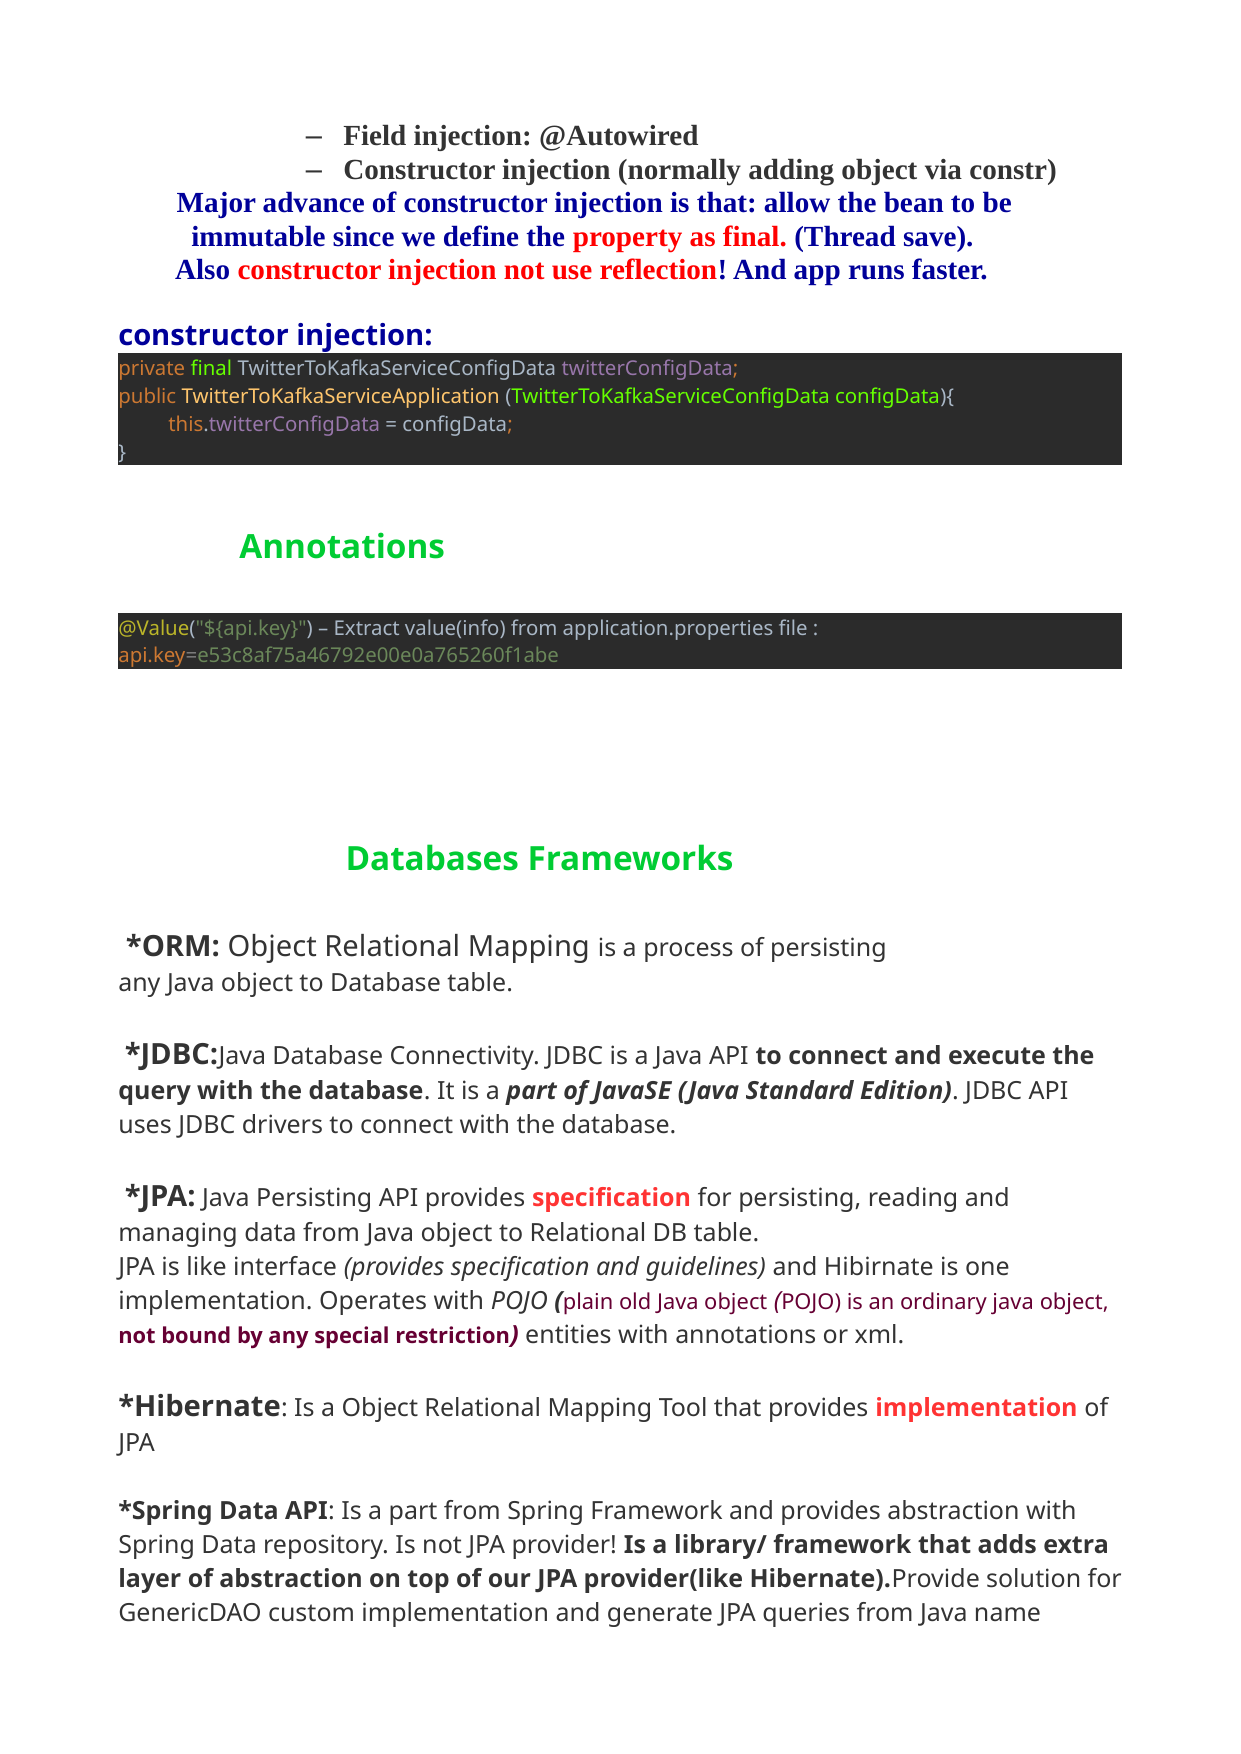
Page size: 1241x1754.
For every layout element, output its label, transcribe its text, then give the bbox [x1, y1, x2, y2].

text *ORM: Object Relational Mapping is a process of persisting [118, 925, 1122, 965]
text JPA is like interface (provides specification and guidelines) and Hibirnate is one implementation. Operates with POJO (plain old Java object (POJO) is an ordinary java object, not bound by any special restriction) entities with annotations or xml. [118, 1249, 1122, 1351]
text @Value("${api.key}") – Extract value(info) from application.properties file : api.key=e53c8af75a46792e00e0a765260f1abe [118, 613, 1122, 669]
text *JPA: Java Persisting API provides specification for persisting, reading and managing data from Java object to Relational DB table. [118, 1175, 1122, 1249]
list Constructor injection (normally adding object via constr) [306, 152, 1122, 185]
text } [118, 437, 1122, 465]
list Field injection: @Autowired [306, 118, 1122, 152]
text Annotations [118, 522, 1122, 568]
text *Hibernate: Is a Object Relational Mapping Tool that provides implementation of JPA [118, 1385, 1122, 1459]
text Databases Frameworks [118, 834, 1122, 880]
text constructor injection: [118, 314, 1122, 353]
text *JDBC:Java Database Connectivity. JDBC is a Java API to connect and execute the query with the database. It is a part of JavaSE (Java Standard Edition). JDBC API uses JDBC drivers to connect with the database. [118, 1033, 1122, 1141]
text Major advance of constructor injection is that: allow the bean to be [118, 185, 1122, 219]
text private final TwitterToKafkaServiceConfigData twitterConfigData; [118, 353, 1122, 381]
text Also constructor injection not use reflection! And app runs faster. [118, 252, 1122, 286]
text *Spring Data API: Is a part from Spring Framework and provides abstraction with Spring Data repository. Is not JPA provider! Is a library/ framework that adds extra layer of abstraction on top of our JPA provider(like Hibernate).Provide solution for GenericDAO custom implementation and generate JPA queries from Java name [118, 1493, 1122, 1629]
text immutable since we define the property as final. (Thread save). [118, 219, 1122, 252]
text this.twitterConfigData = configData; [118, 409, 1122, 437]
text any Java object to Database table. [118, 965, 1122, 999]
text public TwitterToKafkaServiceApplication (TwitterToKafkaServiceConfigData configData){ [118, 381, 1122, 409]
